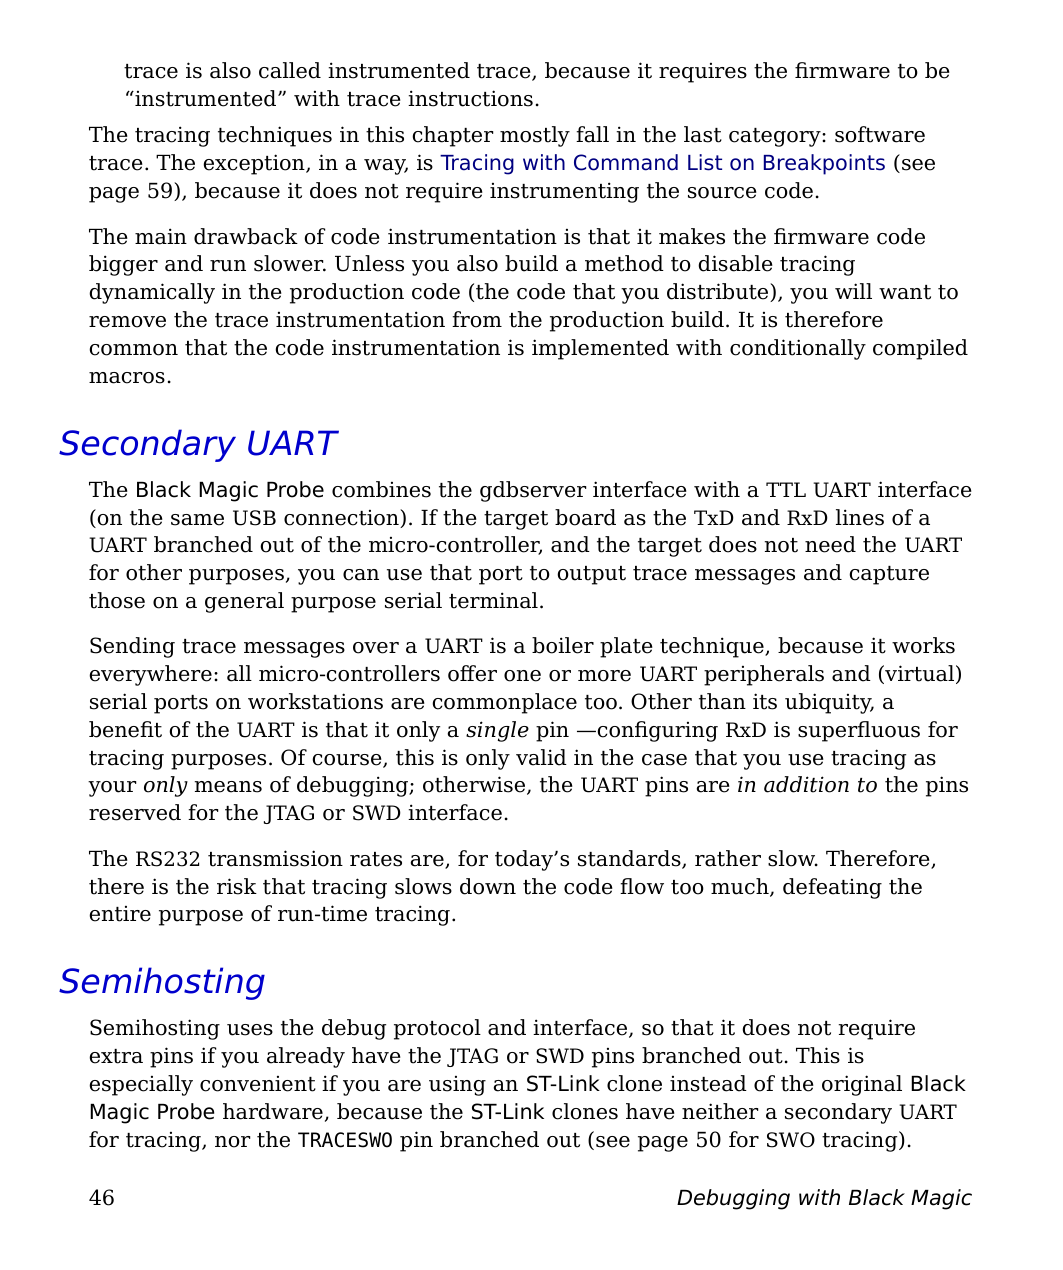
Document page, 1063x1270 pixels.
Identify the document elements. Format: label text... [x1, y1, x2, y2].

list trace is also called instrumented trace, because it requires the firmware to be “instrumented” with trace instructions. [88, 59, 974, 111]
text The RS232 transmission rates are, for today’s standards, rather slow. Therefore, there is the risk that tracing slows down the code flow too much, defeating the entire purpose of run-time tracing. [88, 847, 974, 927]
text The main drawback of code instrumentation is that it makes the firmware code bigger and run slower. Unless you also build a method to disable tracing dynamically in the production code (the code that you distribute), you will want to remove the trace instrumentation from the production build. It is therefore common that the code instrumentation is implemented with conditionally compiled macros. [88, 225, 974, 388]
subtitle Secondary UART [59, 424, 974, 463]
subtitle Semihosting [59, 963, 974, 1002]
text The tracing techniques in this chapter mostly fall in the last category: software trace. The exception, in a way, is Tracing with Command List on Breakpoints (see page 58), because it does not require instrumenting the source code. [88, 123, 974, 203]
text The Black Magic Probe combines the gdbserver interface with a TTL UART interface (on the same USB connection). If the target board as the TxD and RxD lines of a UART branched out of the micro-controller, and the target does not need the UART for other purposes, you can use that port to output trace messages and capture those on a general purpose serial terminal. [88, 478, 974, 613]
text Semihosting uses the debug protocol and interface, so that it does not require extra pins if you already have the JTAG or SWD pins branched out. This is especially convenient if you are using an ST-Link clone instead of the original Black Magic Probe hardware, because the ST-Link clones have neither a secondary UART for tracing, nor the TRACESWO pin branched out (see page 50 for SWO tracing). [88, 1016, 974, 1152]
text Sending trace messages over a UART is a boiler plate technique, because it works everywhere: all micro-controllers offer one or more UART peripherals and (virtual) serial ports on workstations are commonplace too. Other than its ubiquity, a benefit of the UART is that it only a single pin —configuring RxD is superfluous for tracing purposes. Of course, this is only valid in the case that you use tracing as your only means of debugging; otherwise, the UART pins are in addition to the pins reserved for the JTAG or SWD interface. [88, 634, 974, 826]
